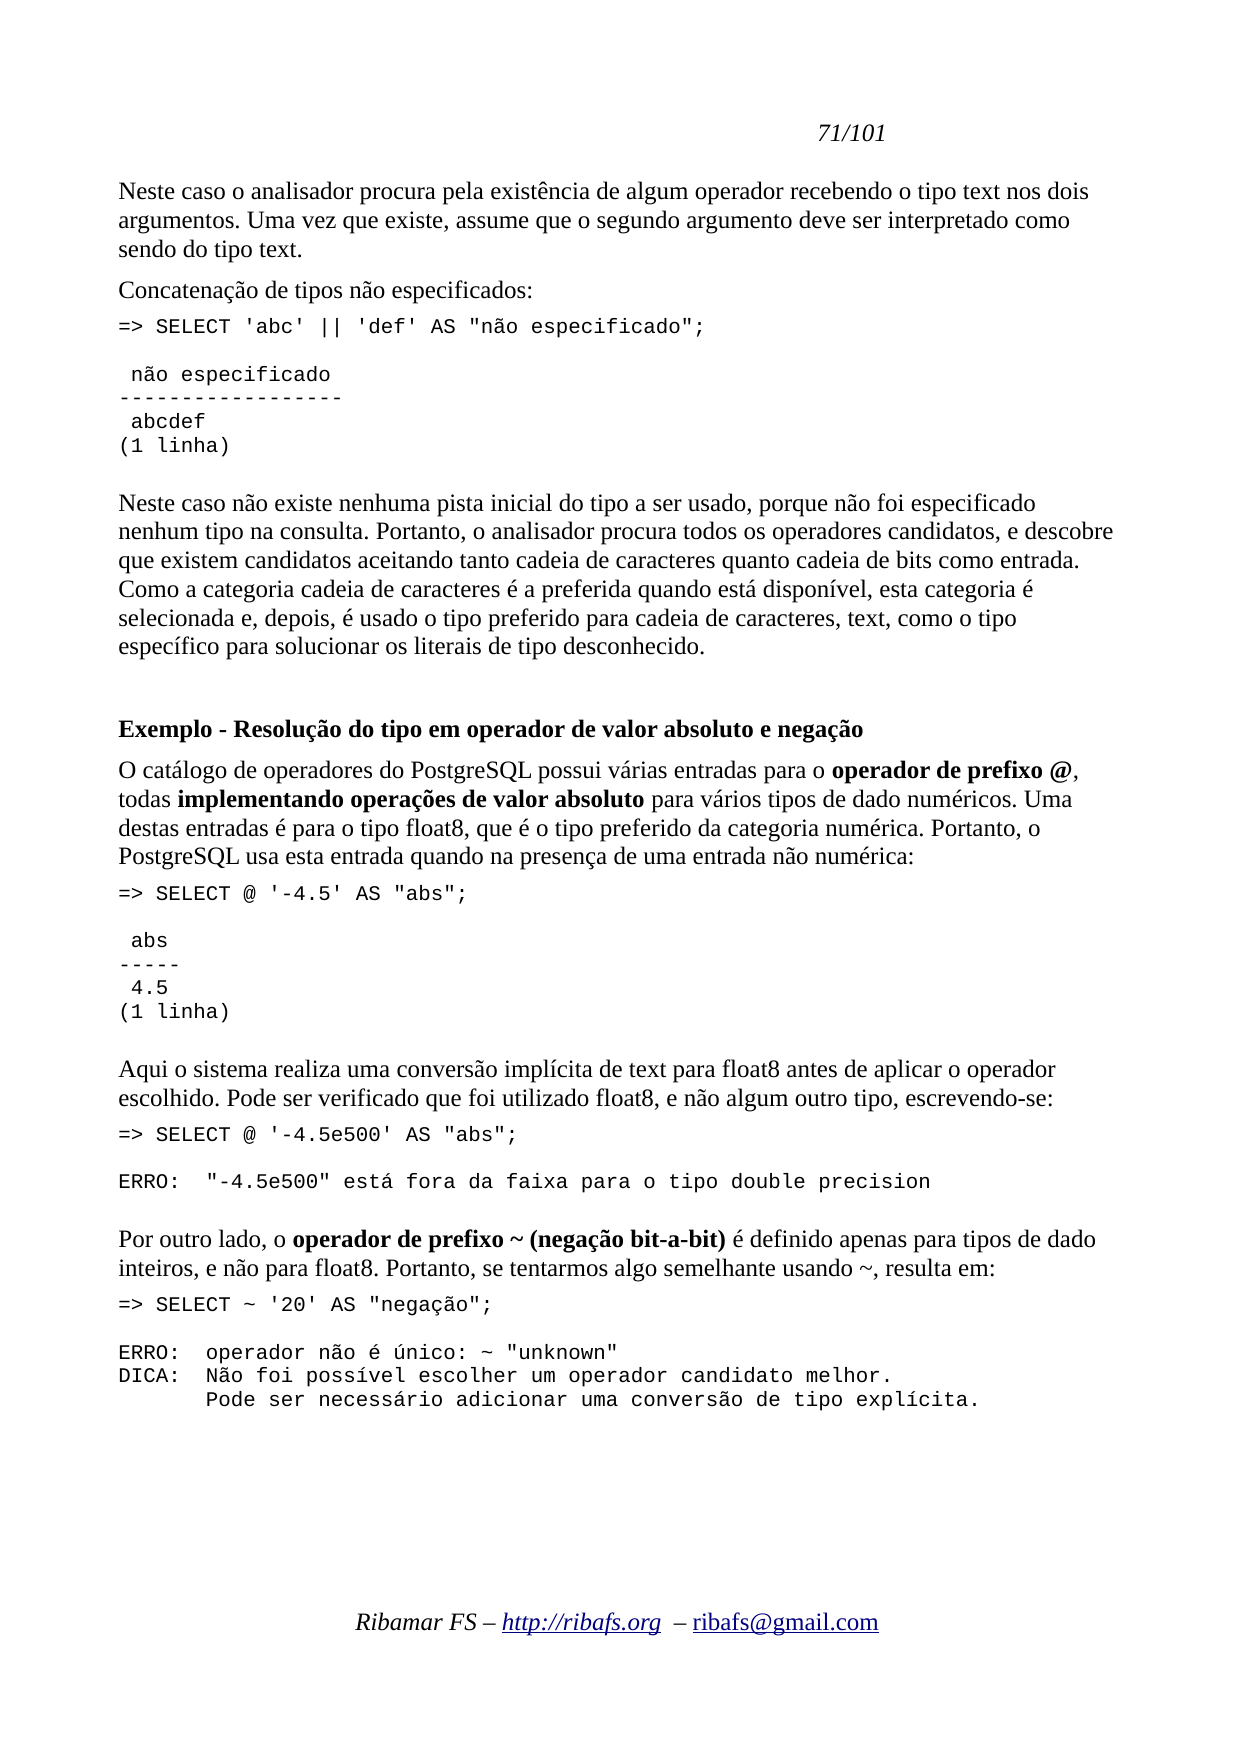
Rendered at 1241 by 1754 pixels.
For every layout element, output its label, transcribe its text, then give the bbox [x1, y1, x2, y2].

text ----- [118, 954, 1122, 977]
text => SELECT 'abc' || 'def' AS "não especificado"; [118, 316, 1122, 340]
text não especificado [118, 364, 1122, 387]
text ------------------ [118, 387, 1122, 411]
text Aqui o sistema realiza uma conversão implícita de text para float8 antes de aplicar o operador escolhido. Pode ser verificado que foi utilizado float8, e não algum outro tipo, escrevendo-se: [118, 1054, 1122, 1112]
text => SELECT @ '-4.5e500' AS "abs"; [118, 1124, 1122, 1148]
text abs [118, 930, 1122, 954]
text 4.5 [118, 977, 1122, 1001]
text Exemplo - Resolução do tipo em operador de valor absoluto e negação [118, 714, 1122, 743]
text ERRO: operador não é único: ~ "unknown" [118, 1342, 1122, 1365]
text => SELECT @ '-4.5' AS "abs"; [118, 883, 1122, 906]
text ERRO: "-4.5e500" está fora da faixa para o tipo double precision [118, 1171, 1122, 1195]
text Concatenação de tipos não especificados: [118, 275, 1122, 304]
text abcdef [118, 411, 1122, 434]
text DICA: Não foi possível escolher um operador candidato melhor. [118, 1365, 1122, 1389]
text O catálogo de operadores do PostgreSQL possui várias entradas para o operador de prefixo @, todas implementando operações de valor absoluto para vários tipos de dado numéricos. Uma destas entradas é para o tipo float8, que é o tipo preferido da categoria numérica. Portanto, o PostgreSQL usa esta entrada quando na presença de uma entrada não numérica: [118, 755, 1122, 870]
text Neste caso o analisador procura pela existência de algum operador recebendo o tipo text nos dois argumentos. Uma vez que existe, assume que o segundo argumento deve ser interpretado como sendo do tipo text. [118, 176, 1122, 263]
text => SELECT ~ '20' AS "negação"; [118, 1294, 1122, 1318]
text Pode ser necessário adicionar uma conversão de tipo explícita. [118, 1389, 1122, 1413]
text Por outro lado, o operador de prefixo ~ (negação bit-a-bit) é definido apenas para tipos de dado inteiros, e não para float8. Portanto, se tentarmos algo semelhante usando ~, resulta em: [118, 1224, 1122, 1282]
text (1 linha) [118, 434, 1122, 458]
text (1 linha) [118, 1001, 1122, 1024]
text Neste caso não existe nenhuma pista inicial do tipo a ser usado, porque não foi especificado nenhum tipo na consulta. Portanto, o analisador procura todos os operadores candidatos, e descobre que existem candidatos aceitando tanto cadeia de caracteres quanto cadeia de bits como entrada. Como a categoria cadeia de caracteres é a preferida quando está disponível, esta categoria é selecionada e, depois, é usado o tipo preferido para cadeia de caracteres, text, como o tipo específico para solucionar os literais de tipo desconhecido. [118, 488, 1122, 660]
